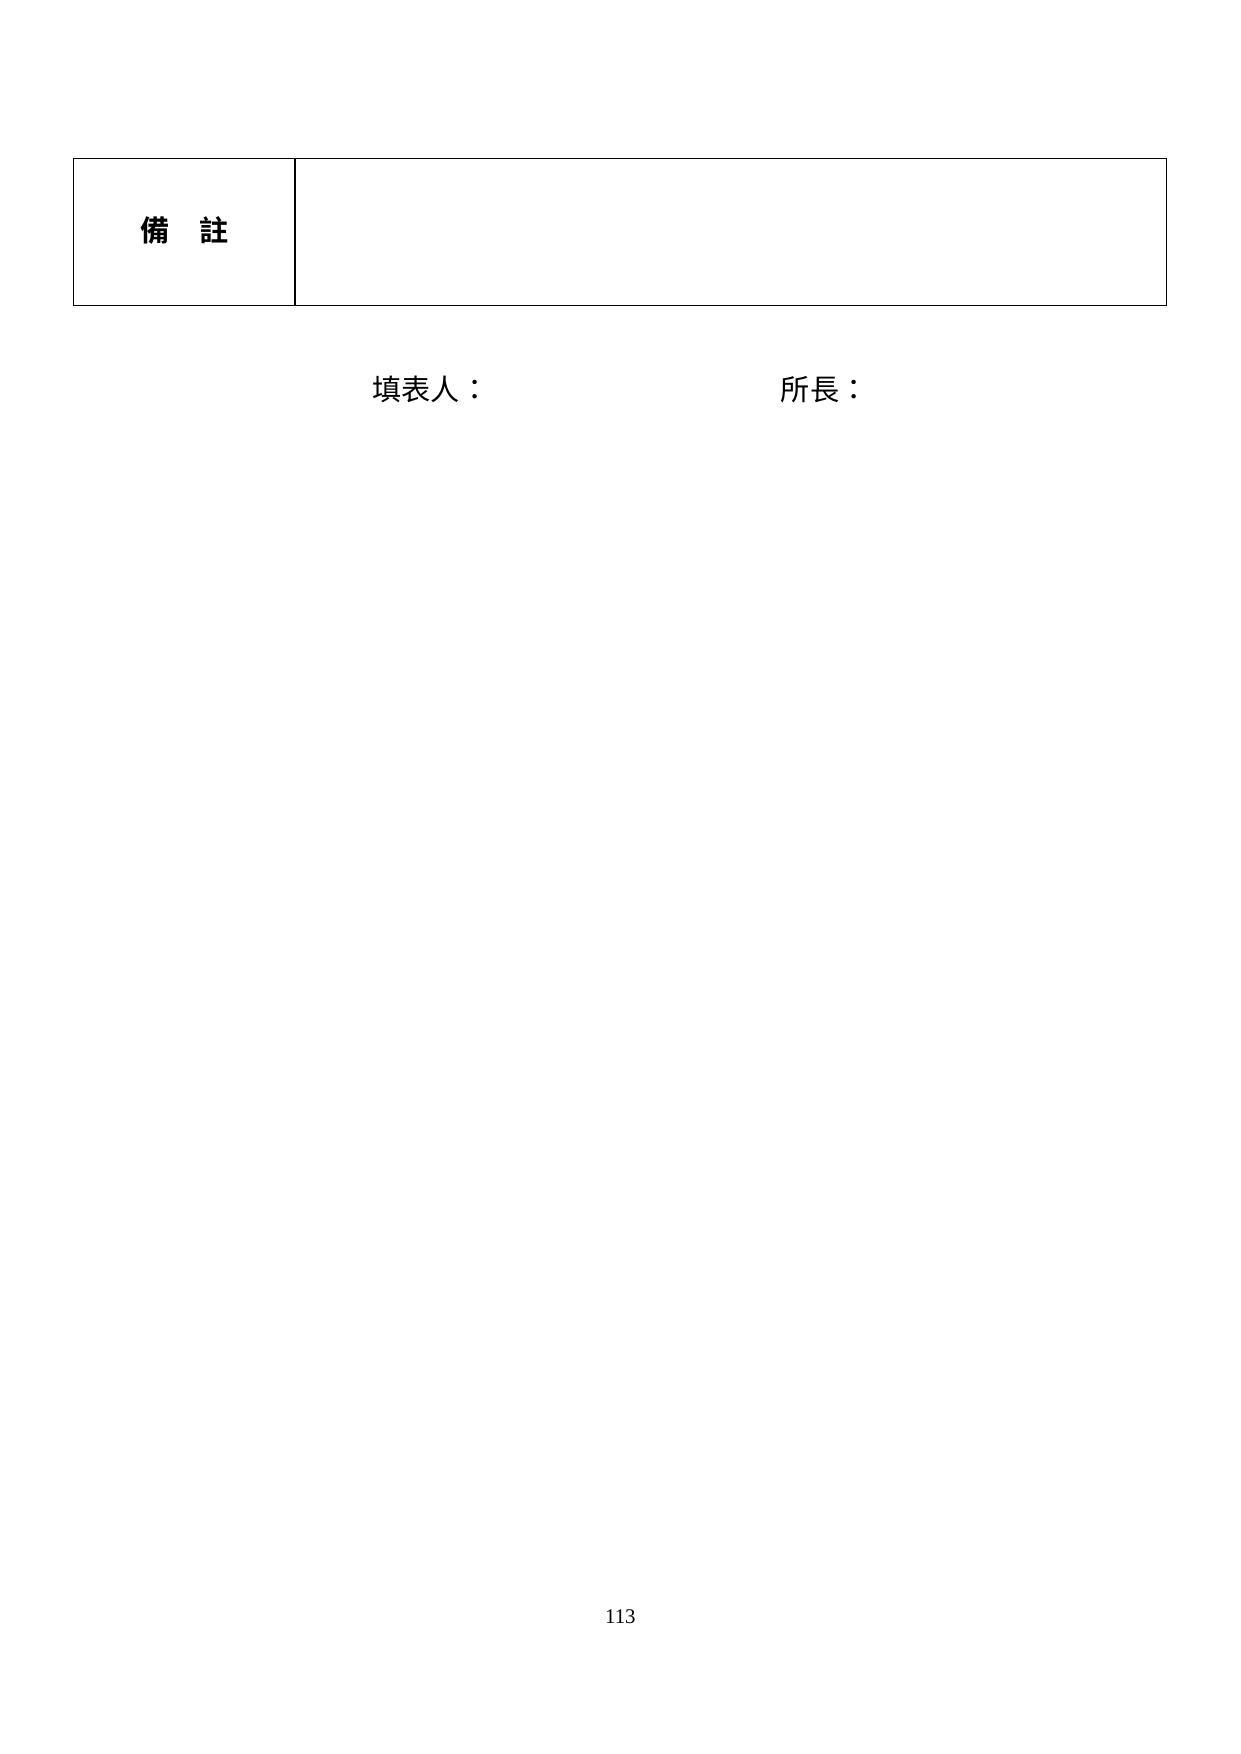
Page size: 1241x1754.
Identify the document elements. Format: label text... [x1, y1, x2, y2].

table_cell 備 註 [74, 159, 294, 305]
text 填表人： 所長： [187, 346, 1053, 408]
table_cell [296, 159, 1166, 305]
